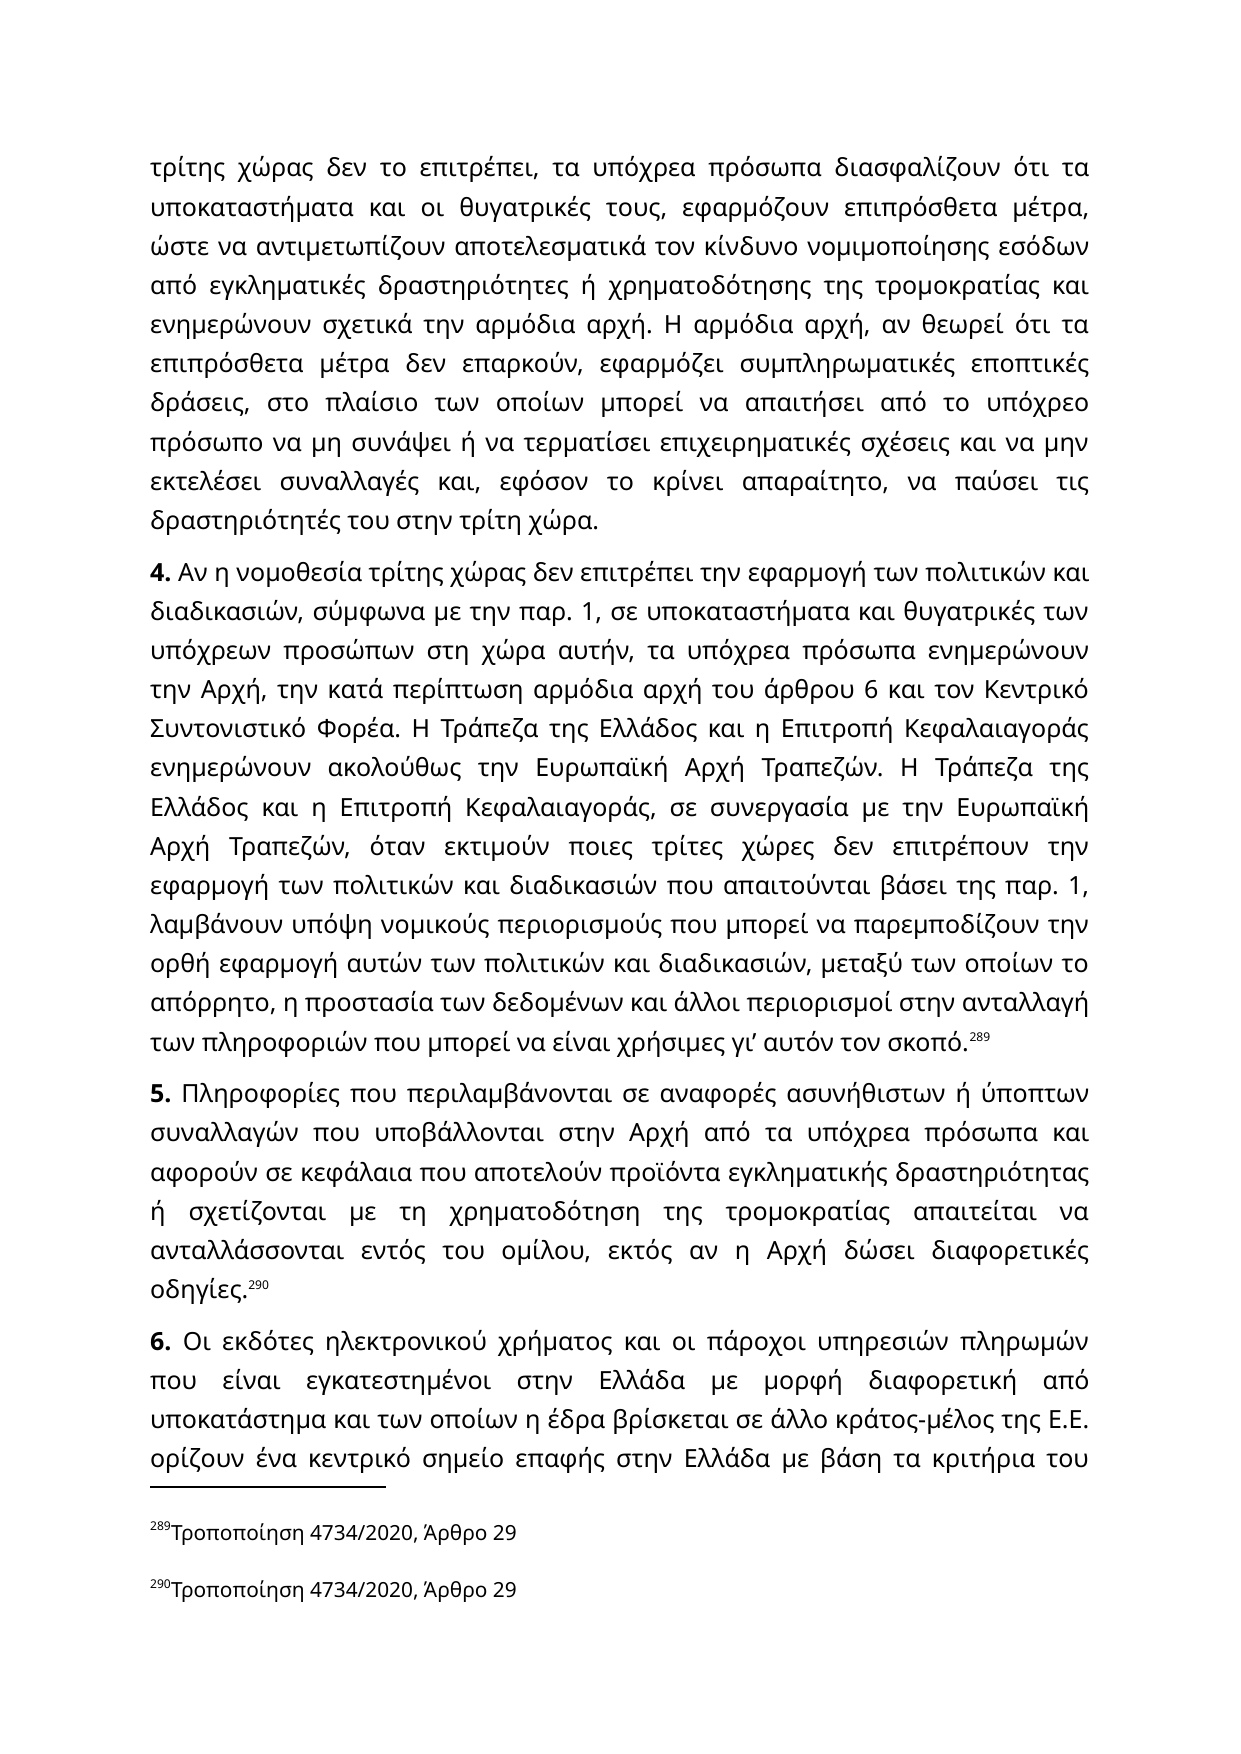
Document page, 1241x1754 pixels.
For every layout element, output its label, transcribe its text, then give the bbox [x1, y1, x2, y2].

text 6. Οι εκδότες ηλεκτρονικού χρήματος και οι πάροχοι υπηρεσιών πληρωμών που είναι εγκατεστημένοι στην Ελλάδα με μορφή διαφορετική από υποκατάστημα και των οποίων η έδρα βρίσκεται σε άλλο κράτος-μέλος της Ε.Ε. ορίζουν ένα κεντρικό σημείο επαφής στην Ελλάδα με βάση τα κριτήρια του [150, 1323, 1090, 1475]
text Τροποποίηση 4734/2020, Άρθρο 29 [150, 1518, 1090, 1546]
text τρίτης χώρας δεν το επιτρέπει, τα υπόχρεα πρόσωπα διασφαλίζουν ότι τα υποκαταστήματα και οι θυγατρικές τους, εφαρμόζουν επιπρόσθετα μέτρα, ώστε να αντιμετωπίζουν αποτελεσματικά τον κίνδυνο νομιμοποίησης εσόδων από εγκληματικές δραστηριότητες ή χρηματοδότησης της τρομοκρατίας και ενημερώνουν σχετικά την αρμόδια αρχή. Η αρμόδια αρχή, αν θεωρεί ότι τα επιπρόσθετα μέτρα δεν επαρκούν, εφαρμόζει συμπληρωματικές εποπτικές δράσεις, στο πλαίσιο των οποίων μπορεί να απαιτήσει από το υπόχρεο πρόσωπο να μη συνάψει ή να τερματίσει επιχειρηματικές σχέσεις και να μην εκτελέσει συναλλαγές και, εφόσον το κρίνει απαραίτητο, να παύσει τις δραστηριότητές του στην τρίτη χώρα. [150, 150, 1090, 537]
text 4. Αν η νομοθεσία τρίτης χώρας δεν επιτρέπει την εφαρμογή των πολιτικών και διαδικασιών, σύμφωνα με την παρ. 1, σε υποκαταστήματα και θυγατρικές των υπόχρεων προσώπων στη χώρα αυτήν, τα υπόχρεα πρόσωπα ενημερώνουν την Αρχή, την κατά περίπτωση αρμόδια αρχή του άρθρου 6 και τον Κεντρικό Συντονιστικό Φορέα. Η Τράπεζα της Ελλάδος και η Επιτροπή Κεφαλαιαγοράς ενημερώνουν ακολούθως την Ευρωπαϊκή Αρχή Τραπεζών. Η Τράπεζα της Ελλάδος και η Επιτροπή Κεφαλαιαγοράς, σε συνεργασία με την Ευρωπαϊκή Αρχή Τραπεζών, όταν εκτιμούν ποιες τρίτες χώρες δεν επιτρέπουν την εφαρμογή των πολιτικών και διαδικασιών που απαιτούνται βάσει της παρ. 1, λαμβάνουν υπόψη νομικούς περιορισμούς που μπορεί να παρεμποδίζουν την ορθή εφαρμογή αυτών των πολιτικών και διαδικασιών, μεταξύ των οποίων το απόρρητο, η προστασία των δεδομένων και άλλοι περιορισμοί στην ανταλλαγή των πληροφοριών που μπορεί να είναι χρήσιμες γι’ αυτόν τον σκοπό. [150, 554, 1090, 1058]
text Τροποποίηση 4734/2020, Άρθρο 29 [150, 1576, 1090, 1604]
text 5. Πληροφορίες που περιλαμβάνονται σε αναφορές ασυνήθιστων ή ύποπτων συναλλαγών που υποβάλλονται στην Αρχή από τα υπόχρεα πρόσωπα και αφορούν σε κεφάλαια που αποτελούν προϊόντα εγκληματικής δραστηριότητας ή σχετίζονται με τη χρηματοδότηση της τρομοκρατίας απαιτείται να ανταλλάσσονται εντός του ομίλου, εκτός αν η Αρχή δώσει διαφορετικές οδηγίες. [150, 1076, 1090, 1306]
